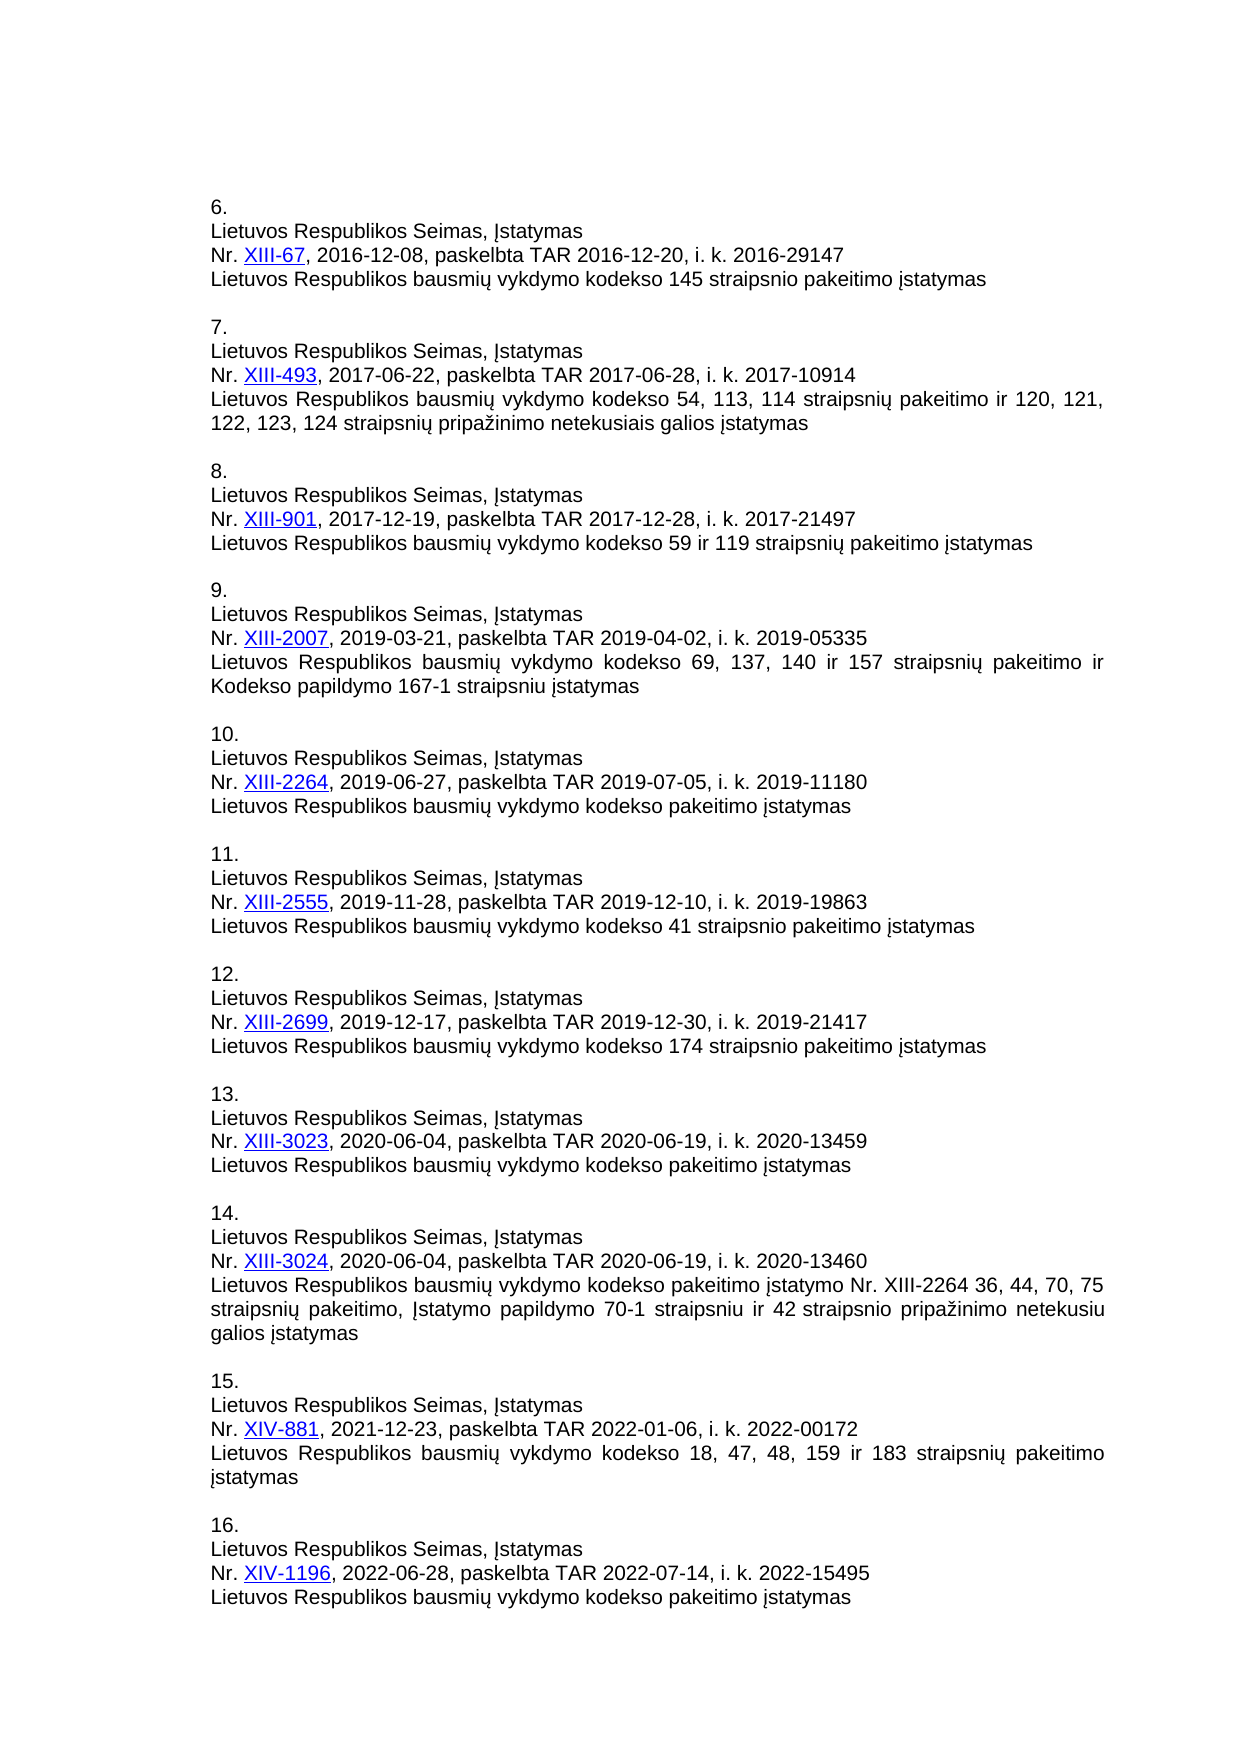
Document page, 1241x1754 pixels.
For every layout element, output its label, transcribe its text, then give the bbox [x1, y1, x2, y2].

text Nr. XIV-881, 2021-12-23, paskelbta TAR 2022-01-06, i. k. 2022-00172 [210, 1417, 1105, 1441]
text Lietuvos Respublikos bausmių vykdymo kodekso 54, 113, 114 straipsnių pakeitimo ir 120, 121, 122, 123, 124 straipsnių pripažinimo netekusiais galios įstatymas [210, 387, 1105, 434]
text Lietuvos Respublikos Seimas, Įstatymas [210, 339, 1105, 363]
text Nr. XIII-493, 2017-06-22, paskelbta TAR 2017-06-28, i. k. 2017-10914 [210, 363, 1105, 387]
text Nr. XIII-2699, 2019-12-17, paskelbta TAR 2019-12-30, i. k. 2019-21417 [210, 1009, 1105, 1033]
text Lietuvos Respublikos bausmių vykdymo kodekso 145 straipsnio pakeitimo įstatymas [210, 267, 1105, 291]
text Lietuvos Respublikos bausmių vykdymo kodekso 18, 47, 48, 159 ir 183 straipsnių pakeitimo įstatymas [210, 1441, 1105, 1489]
text Lietuvos Respublikos Seimas, Įstatymas [210, 482, 1105, 506]
text Lietuvos Respublikos bausmių vykdymo kodekso 69, 137, 140 ir 157 straipsnių pakeitimo ir Kodekso papildymo 167-1 straipsniu įstatymas [210, 650, 1105, 698]
text Lietuvos Respublikos bausmių vykdymo kodekso 59 ir 119 straipsnių pakeitimo įstatymas [210, 530, 1105, 554]
text Nr. XIII-2264, 2019-06-27, paskelbta TAR 2019-07-05, i. k. 2019-11180 [210, 770, 1105, 794]
text Nr. XIII-2555, 2019-11-28, paskelbta TAR 2019-12-10, i. k. 2019-19863 [210, 890, 1105, 914]
text Lietuvos Respublikos bausmių vykdymo kodekso pakeitimo įstatymas [210, 794, 1105, 818]
text Nr. XIII-901, 2017-12-19, paskelbta TAR 2017-12-28, i. k. 2017-21497 [210, 506, 1105, 530]
text Lietuvos Respublikos bausmių vykdymo kodekso 41 straipsnio pakeitimo įstatymas [210, 914, 1105, 938]
text 8. [210, 458, 1105, 482]
text Lietuvos Respublikos Seimas, Įstatymas [210, 1393, 1105, 1417]
text Lietuvos Respublikos bausmių vykdymo kodekso 174 straipsnio pakeitimo įstatymas [210, 1033, 1105, 1057]
text Nr. XIII-3024, 2020-06-04, paskelbta TAR 2020-06-19, i. k. 2020-13460 [210, 1249, 1105, 1273]
text 11. [210, 842, 1105, 866]
text 10. [210, 722, 1105, 746]
text Lietuvos Respublikos bausmių vykdymo kodekso pakeitimo įstatymas [210, 1584, 1105, 1608]
text Lietuvos Respublikos Seimas, Įstatymas [210, 986, 1105, 1009]
text Lietuvos Respublikos Seimas, Įstatymas [210, 1225, 1105, 1249]
text Nr. XIV-1196, 2022-06-28, paskelbta TAR 2022-07-14, i. k. 2022-15495 [210, 1561, 1105, 1584]
text Nr. XIII-2007, 2019-03-21, paskelbta TAR 2019-04-02, i. k. 2019-05335 [210, 626, 1105, 650]
text 12. [210, 962, 1105, 986]
text Nr. XIII-67, 2016-12-08, paskelbta TAR 2016-12-20, i. k. 2016-29147 [210, 243, 1105, 267]
text Lietuvos Respublikos Seimas, Įstatymas [210, 1105, 1105, 1129]
text Nr. XIII-3023, 2020-06-04, paskelbta TAR 2020-06-19, i. k. 2020-13459 [210, 1129, 1105, 1153]
text 9. [210, 578, 1105, 602]
text 6. [210, 195, 1105, 219]
text 14. [210, 1201, 1105, 1225]
text 13. [210, 1081, 1105, 1105]
text 7. [210, 315, 1105, 339]
text Lietuvos Respublikos Seimas, Įstatymas [210, 866, 1105, 890]
text 15. [210, 1369, 1105, 1393]
text Lietuvos Respublikos bausmių vykdymo kodekso pakeitimo įstatymas [210, 1153, 1105, 1177]
text Lietuvos Respublikos Seimas, Įstatymas [210, 746, 1105, 770]
text Lietuvos Respublikos Seimas, Įstatymas [210, 1537, 1105, 1561]
text Lietuvos Respublikos Seimas, Įstatymas [210, 602, 1105, 626]
text 16. [210, 1513, 1105, 1537]
text Lietuvos Respublikos bausmių vykdymo kodekso pakeitimo įstatymo Nr. XIII-2264 36, 44, 70, 75 straipsnių pakeitimo, Įstatymo papildymo 70-1 straipsniu ir 42 straipsnio pripažinimo netekusiu galios įstatymas [210, 1273, 1105, 1345]
text Lietuvos Respublikos Seimas, Įstatymas [210, 219, 1105, 243]
